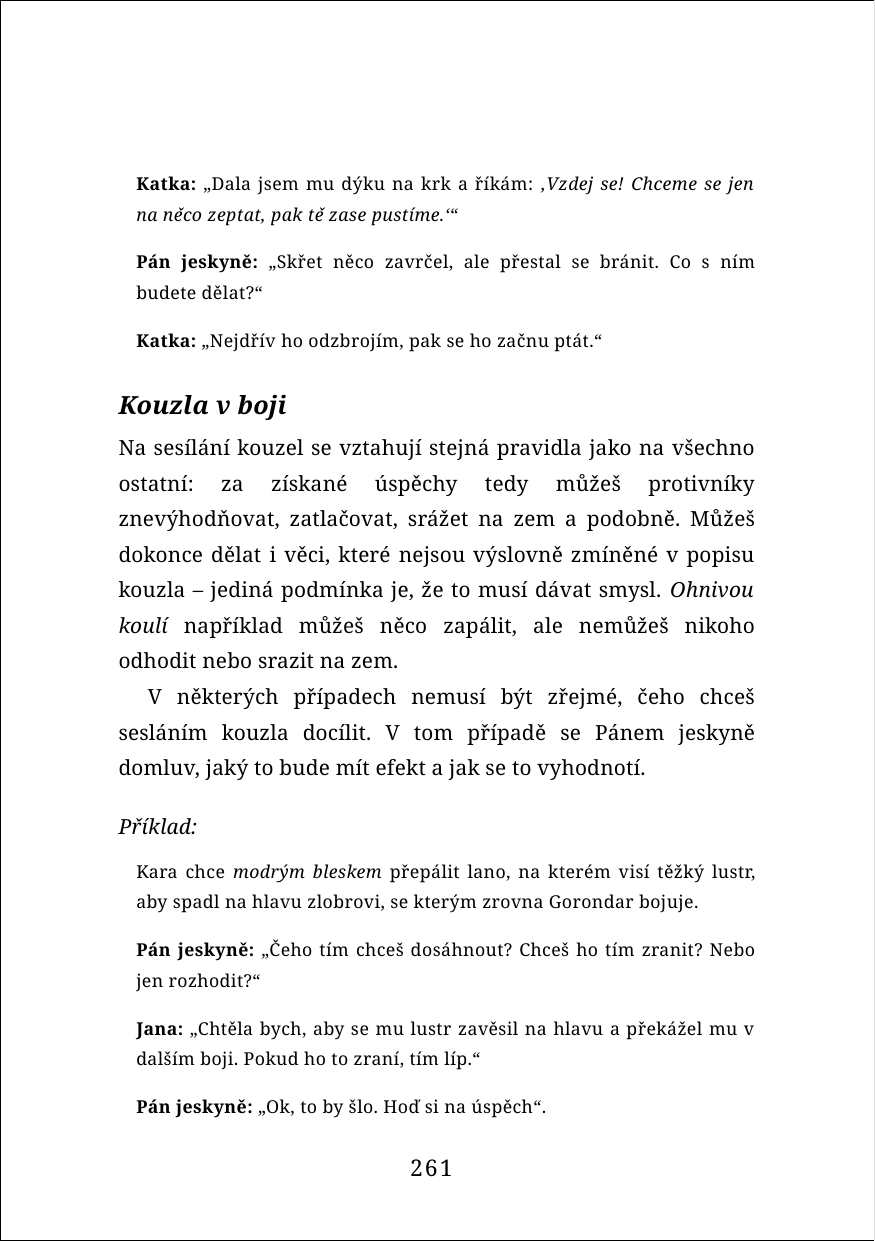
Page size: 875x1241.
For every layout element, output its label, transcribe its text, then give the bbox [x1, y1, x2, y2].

text Příklad: [118, 812, 756, 841]
text Jana: „Chtěla bych, aby se mu lustr zavěsil na hlavu a překážel mu v dalším boji. Pokud ho to zraní, tím líp.“ [136, 1016, 756, 1070]
text Katka: „Dala jsem mu dýku na krk a říkám: ‚Vzdej se! Chceme se jen na něco zeptat, pak tě zase pustíme.‘“ [136, 172, 756, 226]
text Kara chce modrým bleskem přepálit lano, na kterém visí těžký lustr, aby spadl na hlavu zlobrovi, se kterým zrovna Gorondar bojuje. [136, 860, 756, 914]
text Pán jeskyně: „Čeho tím chceš dosáhnout? Chceš ho tím zranit? Nebo jen rozhodit?“ [136, 938, 756, 992]
subtitle Kouzla v boji [118, 388, 756, 422]
text Na sesílání kouzel se vztahují stejná pravidla jako na všechno ostatní: za získané úspěchy tedy můžeš protivníky znevýhodňovat, zatlačovat, srážet na zem a podobně. Můžeš dokonce dělat i věci, které nejsou výslovně zmíněné v popisu kouzla – jediná podmínka je, že to musí dávat smysl. Ohnivou koulí například můžeš něco zapálit, ale nemůžeš nikoho odhodit nebo srazit na zem. V některých případech nemusí být zřejmé, čeho chceš sesláním kouzla docílit. V tom případě se Pánem jeskyně domluv, jaký to bude mít efekt a jak se to vyhodnotí. [118, 433, 756, 782]
text Katka: „Nejdřív ho odzbrojím, pak se ho začnu ptát.“ [136, 328, 756, 352]
text Pán jeskyně: „Skřet něco zavrčel, ale přestal se bránit. Co s ním budete dělat?“ [136, 250, 756, 304]
text Pán jeskyně: „Ok, to by šlo. Hoď si na úspěch“. [136, 1094, 756, 1118]
